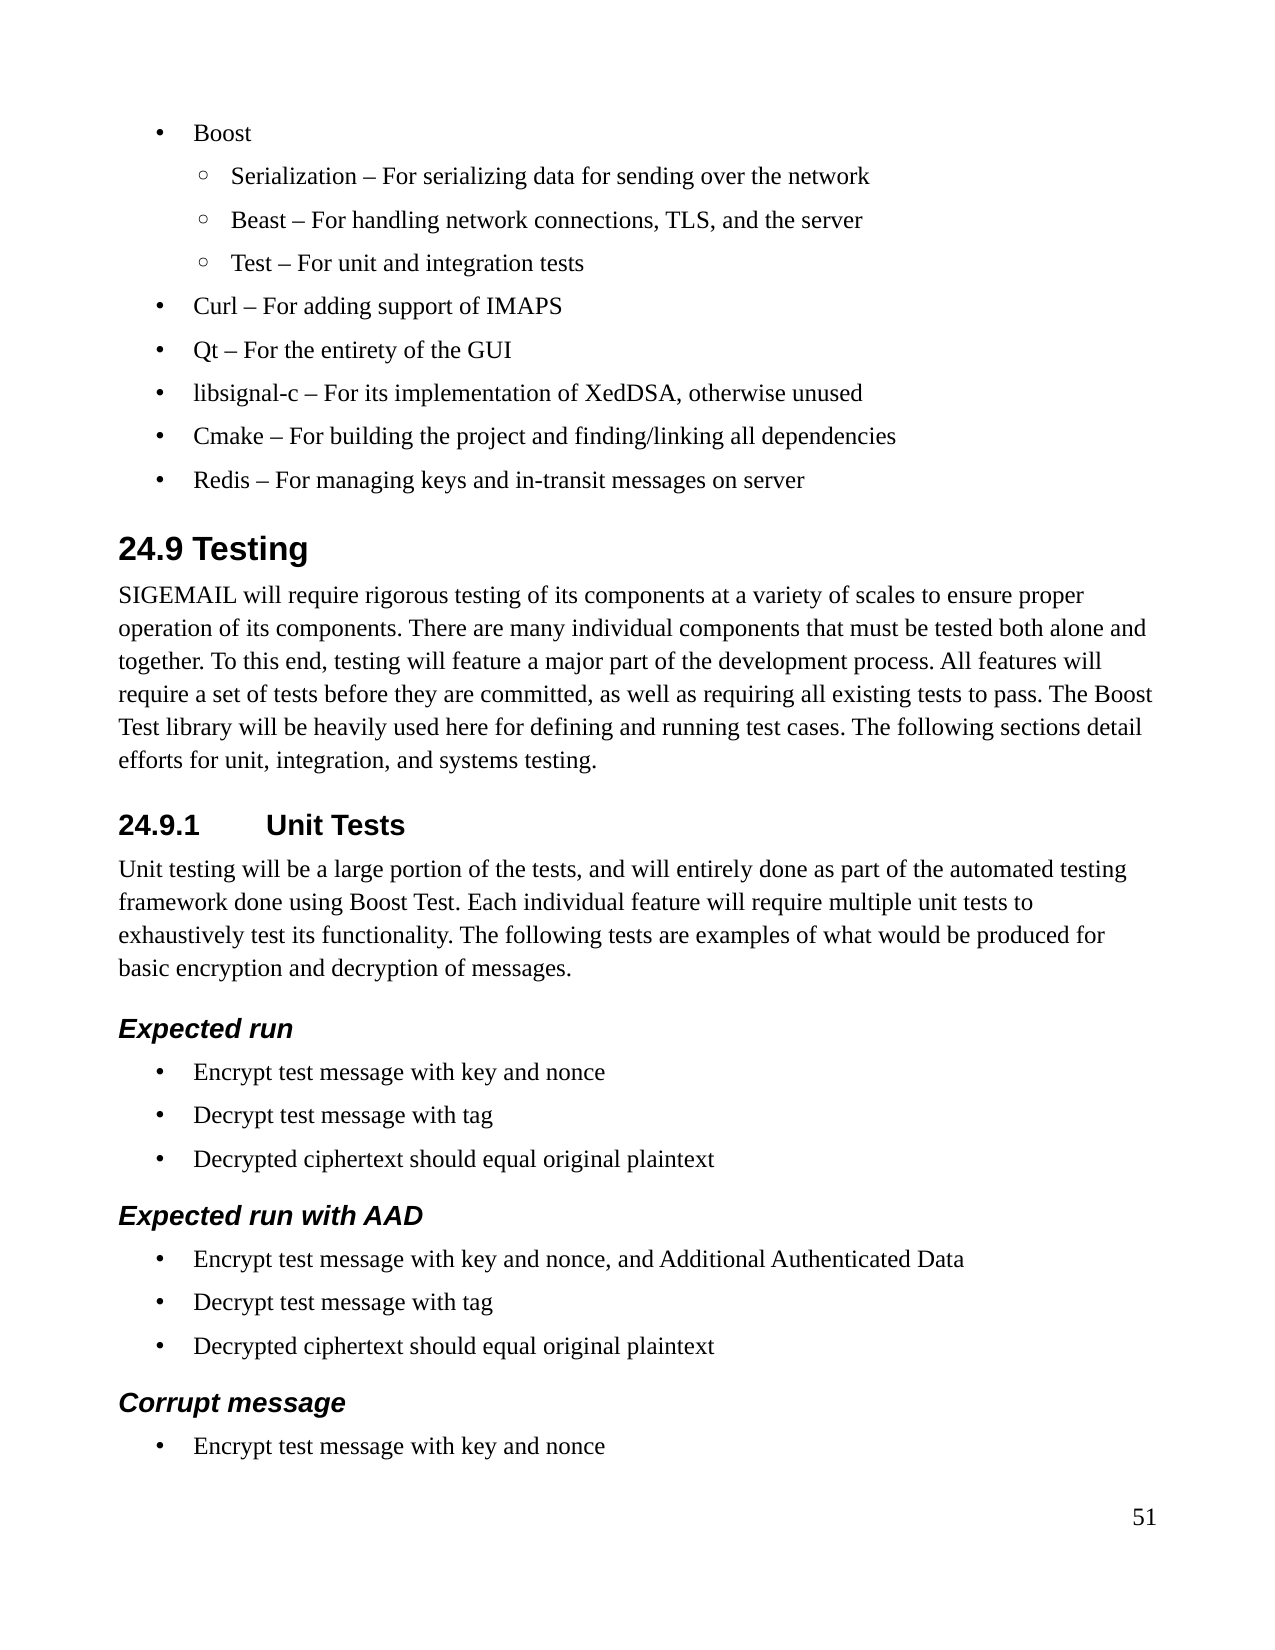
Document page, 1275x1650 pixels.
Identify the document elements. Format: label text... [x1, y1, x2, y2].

list Decrypt test message with tag [156, 1287, 1157, 1316]
subtitle Testing [118, 529, 1157, 568]
list Decrypt test message with tag [156, 1101, 1157, 1129]
subtitle Expected run with AAD [118, 1200, 1157, 1232]
text Unit testing will be a large portion of the tests, and will entirely done as part of the automated testing framework done using Boost Test. Each individual feature will require multiple unit tests to exhaustively test its functionality. The following tests are examples of what would be produced for basic encryption and decryption of messages. [118, 854, 1157, 981]
list Decrypted ciphertext should equal original plaintext [156, 1144, 1157, 1173]
list Encrypt test message with key and nonce [156, 1431, 1157, 1460]
list Decrypted ciphertext should equal original plaintext [156, 1331, 1157, 1359]
text SIGEMAIL will require rigorous testing of its components at a variety of scales to ensure proper operation of its components. There are many individual components that must be tested both alone and together. To this end, testing will feature a major part of the development process. All features will require a set of tests before they are committed, as well as requiring all existing tests to pass. The Boost Test library will be heavily used here for defining and running test cases. The following sections detail efforts for unit, integration, and systems testing. [118, 580, 1157, 774]
subtitle Expected run [118, 1013, 1157, 1045]
list Cmake – For building the project and finding/linking all dependencies [156, 421, 1157, 450]
subtitle Unit Tests [118, 807, 1157, 841]
list Test – For unit and integration tests [193, 248, 1157, 277]
list Encrypt test message with key and nonce [156, 1057, 1157, 1086]
list Curl – For adding support of IMAPS [156, 291, 1157, 320]
list libsignal-c – For its implementation of XedDSA, otherwise unused [156, 378, 1157, 407]
list Beast – For handling network connections, TLS, and the server [193, 205, 1157, 233]
list Serialization – For serializing data for sending over the network [193, 161, 1157, 190]
subtitle Corrupt message [118, 1387, 1157, 1418]
list Qt – For the entirety of the GUI [156, 335, 1157, 363]
list Boost [156, 118, 1157, 147]
list Encrypt test message with key and nonce, and Additional Authenticated Data [156, 1244, 1157, 1273]
list Redis – For managing keys and in-transit messages on server [156, 465, 1157, 493]
